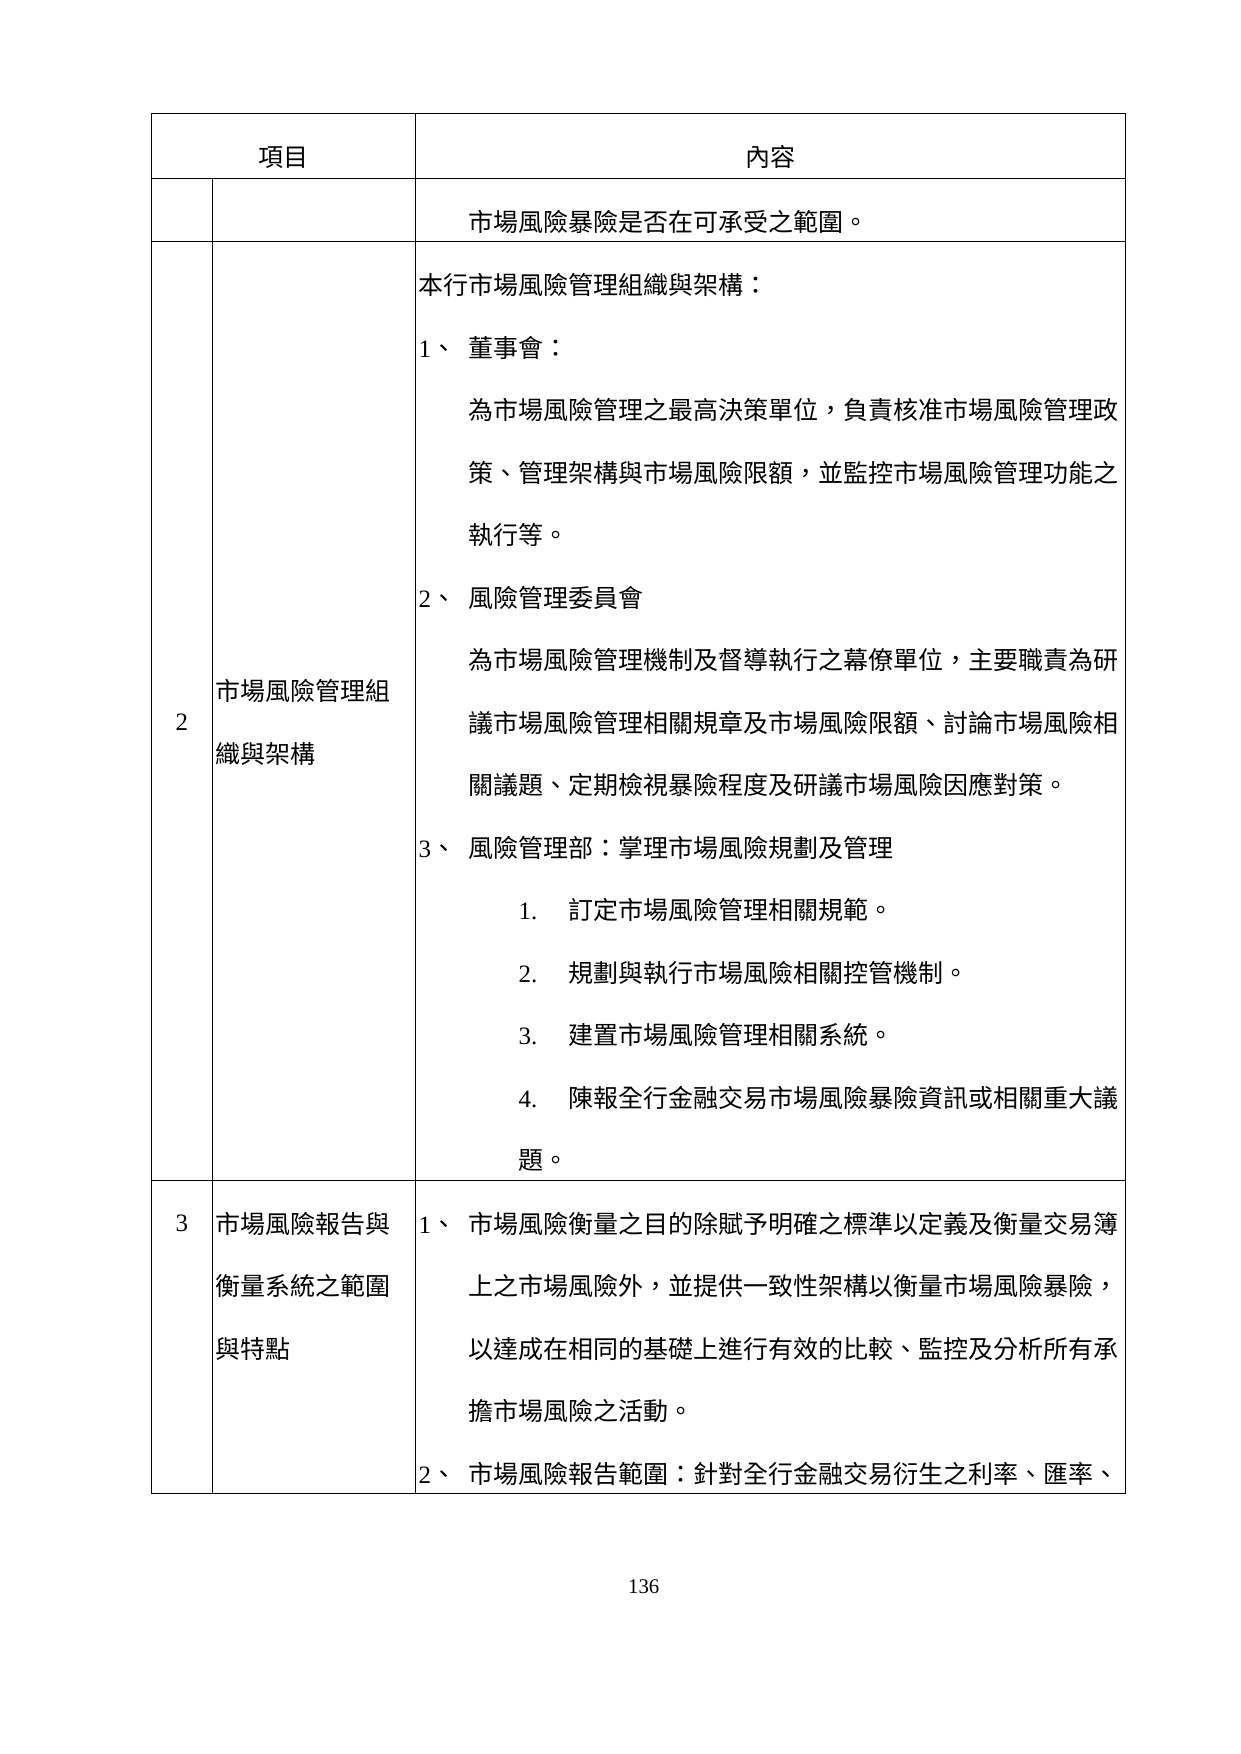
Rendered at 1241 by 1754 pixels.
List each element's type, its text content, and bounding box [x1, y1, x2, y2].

table_cell 3 [152, 1181, 212, 1493]
table_header 項目 [152, 114, 415, 177]
table_cell 本行市場風險管理組織與架構： 董事會： 為市場風險管理之最高決策單位，負責核准市場風險管理政策、管理架構與市場風險限額，並監控市場風險管理功能之執行等。 風險管理委員會 為市場風險管理機制及督導執行之幕僚單位，主要職責為研議市場風險管理相關規章及市場風險限額、討論市場風險相關議題、定期檢視暴險程度及研議市場風險因應對策。 風險管理部：掌理市場風險規劃及管理 訂定市場風險管理相關規範。 規劃與執行市場風險相關控管機制。 建置市場風險管理相關系統。 陳報全行金融交易市場風險暴險資訊或相關重大議題。 [416, 242, 1125, 1179]
table_cell 市場風險報告與衡量系統之範圍與特點 [213, 1181, 415, 1493]
table_cell [152, 179, 212, 241]
table_cell 市場風險暴險是否在可承受之範圍。 [416, 179, 1125, 241]
table_cell 市場風險管理組織與架構 [213, 242, 415, 1179]
table_header 內容 [416, 114, 1125, 177]
table_cell [213, 179, 415, 241]
table_cell 市場風險衡量之目的除賦予明確之標準以定義及衡量交易簿上之市場風險外，並提供一致性架構以衡量市場風險暴險，以達成在相同的基礎上進行有效的比較、監控及分析所有承擔市場風險之活動。 市場風險報告範圍：針對全行金融交易衍生之利率、匯率、 [416, 1181, 1125, 1493]
table_cell 2 [152, 242, 212, 1179]
